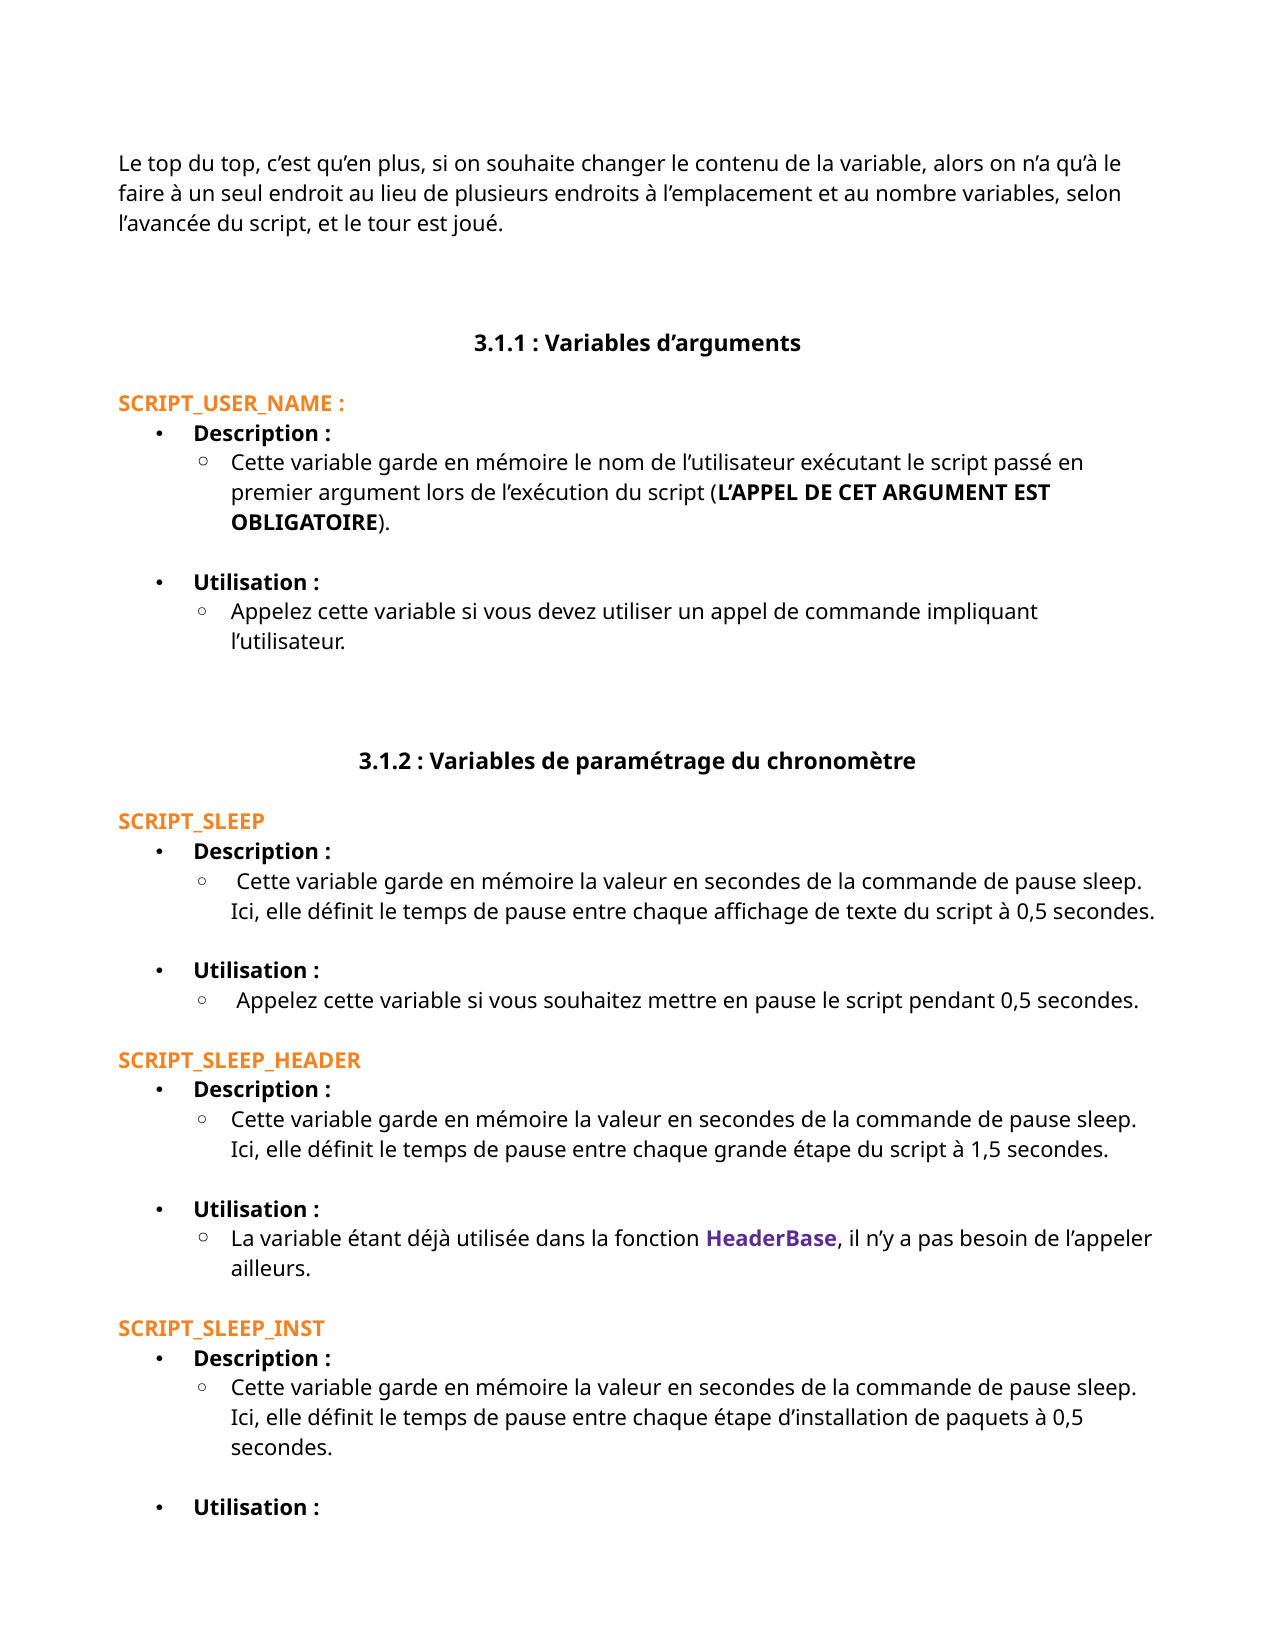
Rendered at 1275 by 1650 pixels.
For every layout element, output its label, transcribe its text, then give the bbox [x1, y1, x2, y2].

list Appelez cette variable si vous devez utiliser un appel de commande impliquant l’utilisateur. [193, 596, 1157, 656]
text SCRIPT_USER_NAME : [118, 388, 1157, 417]
text SCRIPT_SLEEP_INST [118, 1313, 1157, 1342]
list Cette variable garde en mémoire la valeur en secondes de la commande de pause sleep. Ici, elle définit le temps de pause entre chaque grande étape du script à 1,5 secondes. [193, 1104, 1157, 1164]
text 3.1.1 : Variables d’arguments [118, 327, 1157, 358]
list Cette variable garde en mémoire la valeur en secondes de la commande de pause sleep. Ici, elle définit le temps de pause entre chaque affichage de texte du script à 0,5 secondes. [193, 866, 1157, 925]
list Utilisation : [156, 566, 1157, 596]
list La variable étant déjà utilisée dans la fonction HeaderBase, il n’y a pas besoin de l’appeler ailleurs. [193, 1223, 1157, 1283]
list Description : [156, 836, 1157, 866]
list Description : [156, 417, 1157, 447]
list Appelez cette variable si vous souhaitez mettre en pause le script pendant 0,5 secondes. [193, 985, 1157, 1015]
text SCRIPT_SLEEP [118, 806, 1157, 836]
text 3.1.2 : Variables de paramétrage du chronomètre [118, 745, 1157, 776]
text Le top du top, c’est qu’en plus, si on souhaite changer le contenu de la variable, alors on n’a qu’à le faire à un seul endroit au lieu de plusieurs endroits à l’emplacement et au nombre variables, selon l’avancée du script, et le tour est joué. [118, 148, 1157, 237]
list Utilisation : [156, 955, 1157, 985]
list Cette variable garde en mémoire la valeur en secondes de la commande de pause sleep. Ici, elle définit le temps de pause entre chaque étape d’installation de paquets à 0,5 secondes. [193, 1372, 1157, 1462]
list Utilisation : [156, 1193, 1157, 1223]
list Cette variable garde en mémoire le nom de l’utilisateur exécutant le script passé en premier argument lors de l’exécution du script (L’APPEL DE CET ARGUMENT EST OBLIGATOIRE). [193, 447, 1157, 537]
list Description : [156, 1342, 1157, 1372]
text SCRIPT_SLEEP_HEADER [118, 1044, 1157, 1074]
list Description : [156, 1074, 1157, 1104]
list Utilisation : [156, 1491, 1157, 1521]
